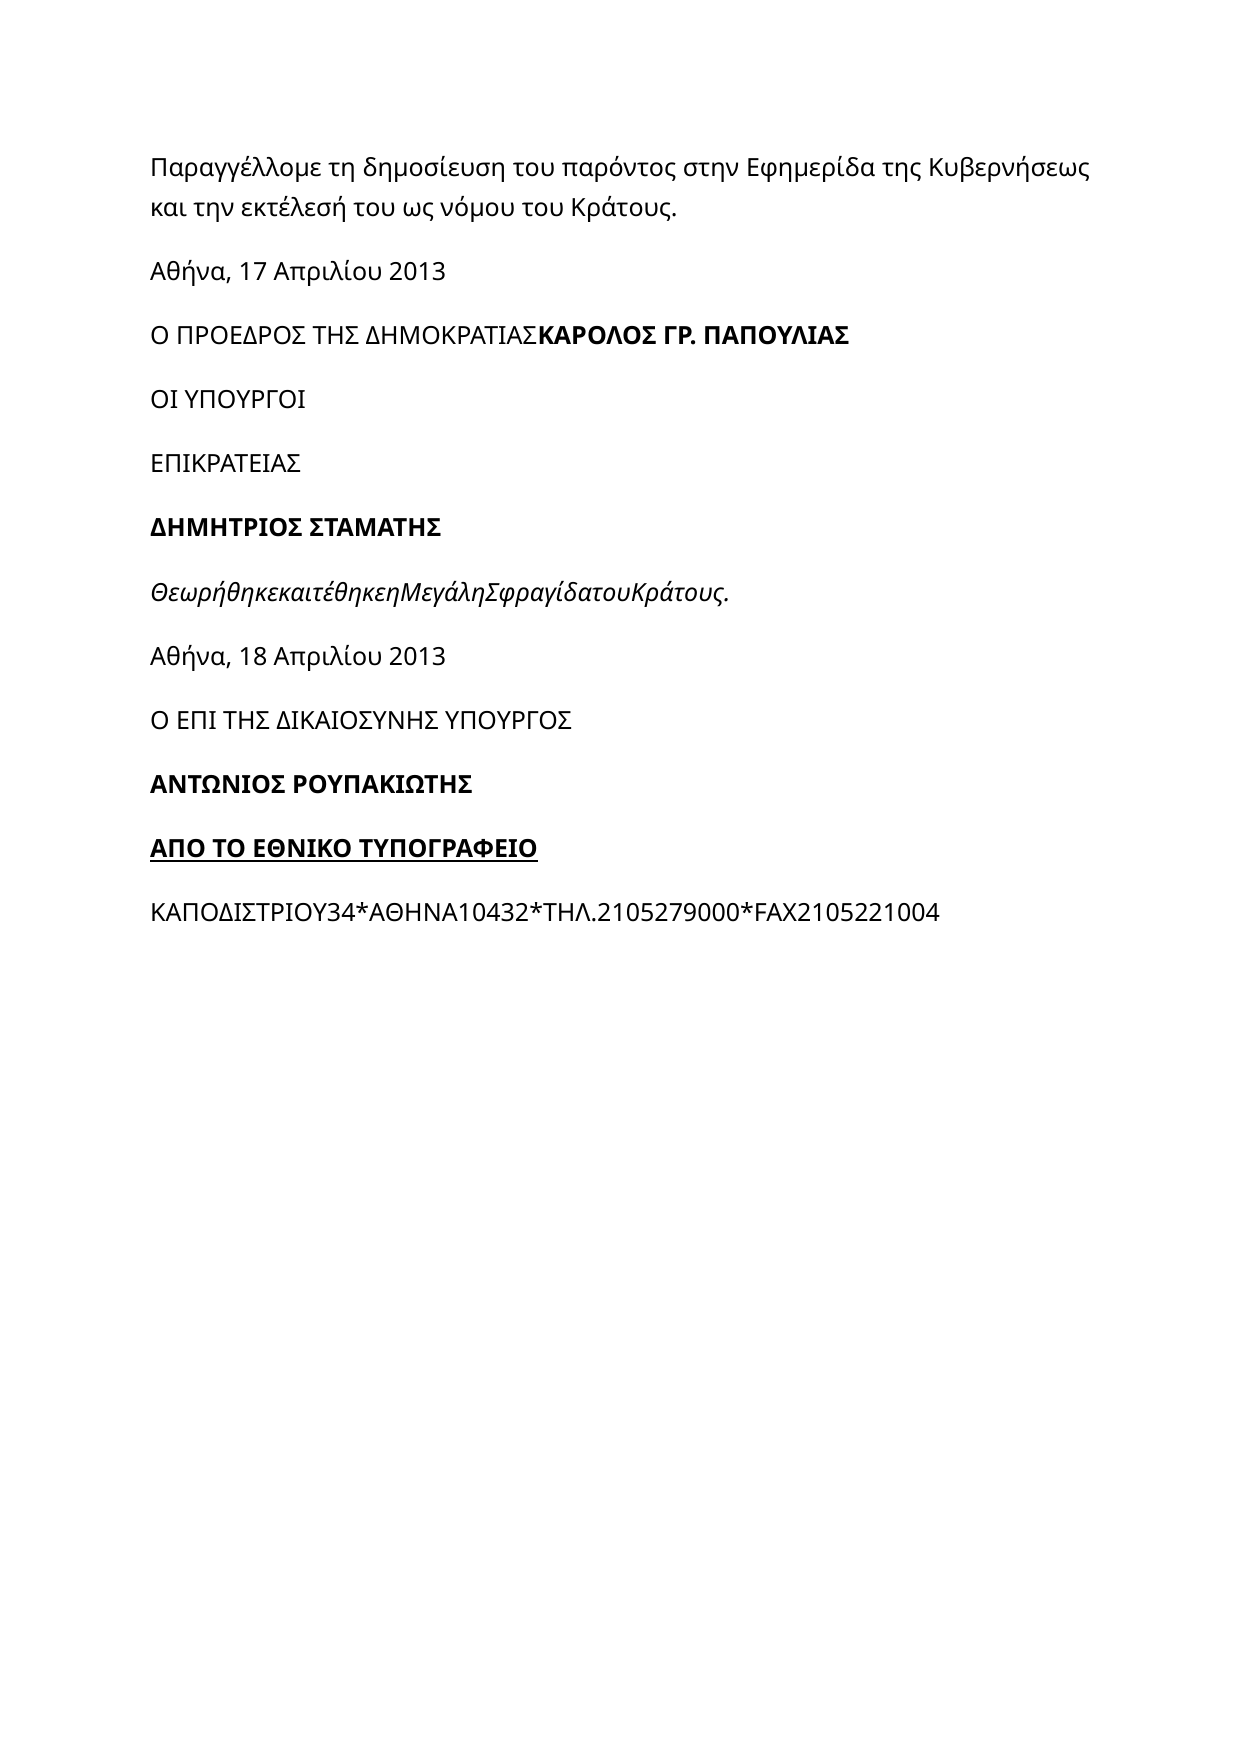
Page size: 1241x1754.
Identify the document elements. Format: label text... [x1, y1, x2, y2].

text ΔΗΜΗΤΡΙΟΣ ΣΤΑΜΑΤΗΣ [150, 510, 1090, 544]
text ΚΑΠΟΔΙΣΤΡΙΟΥ34*ΑΘΗΝΑ10432*ΤΗΛ.2105279000*FAX2105221004 [150, 895, 1090, 929]
text ΑΝΤΩΝΙΟΣ ΡΟΥΠΑΚΙΩΤΗΣ [150, 767, 1090, 801]
text Παραγγέλλομε τη δημοσίευση του παρόντος στην Εφημερίδα της Κυβερνήσεως και την εκτέλεσή του ως νόμου του Κράτους. [150, 150, 1090, 223]
text Ο ΕΠΙ ΤΗΣ ΔΙΚΑΙΟΣΥΝΗΣ ΥΠΟΥΡΓΟΣ [150, 702, 1090, 737]
text ΕΠΙΚΡΑΤΕΙΑΣ [150, 446, 1090, 480]
text Αθήνα, 17 Απριλίου 2013 [150, 253, 1090, 287]
text ΘεωρήθηκεκαιτέθηκεηΜεγάληΣφραγίδατουΚράτους. [150, 574, 1090, 608]
text ΟΙ ΥΠΟΥΡΓΟΙ [150, 382, 1090, 416]
text Αθήνα, 18 Απριλίου 2013 [150, 638, 1090, 672]
text ΑΠΟ ΤΟ ΕΘΝΙΚΟ ΤΥΠΟΓΡΑΦΕΙΟ [150, 831, 1090, 865]
text Ο ΠΡΟΕΔΡΟΣ ΤΗΣ ΔΗΜΟΚΡΑΤΙΑΣΚΑΡΟΛΟΣ ΓΡ. ΠΑΠΟΥΛΙΑΣ [150, 317, 1090, 352]
